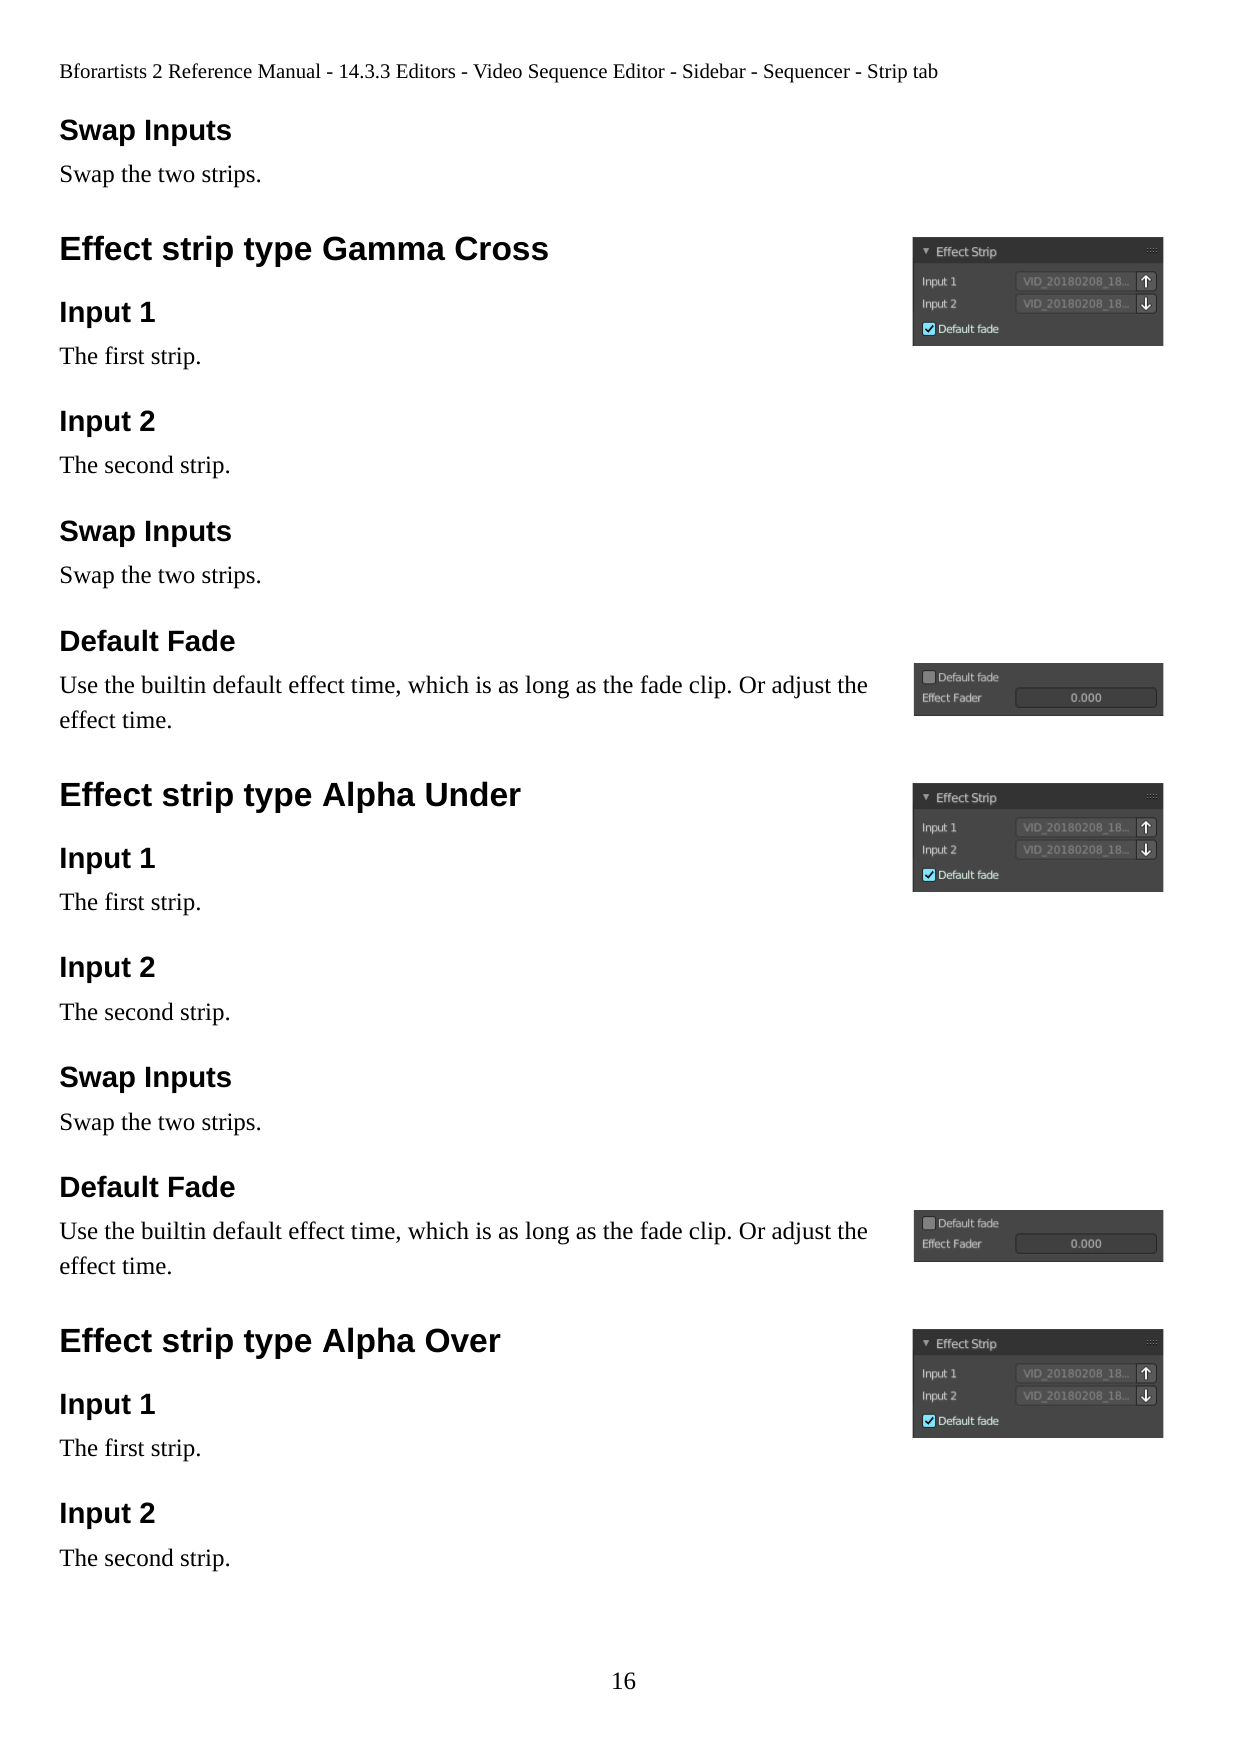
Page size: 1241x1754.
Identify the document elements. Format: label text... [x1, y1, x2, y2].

text The second strip. [59, 451, 1181, 479]
text Swap the two strips. [59, 561, 1181, 589]
picture [913, 1210, 1164, 1262]
subtitle Input 1 [59, 294, 912, 328]
text Use the builtin default effect time, which is as long as the fade clip. Or adjust the effect time. [59, 1216, 1181, 1280]
text Use the builtin default effect time, which is as long as the fade clip. Or adjust the effect time. [59, 670, 1181, 734]
subtitle Input 2 [59, 1496, 1181, 1530]
subtitle Input 2 [59, 404, 1181, 438]
subtitle Default Fade [59, 624, 1181, 658]
subtitle Swap Inputs [59, 113, 1181, 146]
text The first strip. [59, 1433, 1181, 1462]
text The first strip. [59, 887, 1181, 916]
text The second strip. [59, 1543, 1181, 1571]
subtitle [1164, 841, 1181, 874]
subtitle Input 1 [59, 841, 912, 874]
picture [912, 783, 1164, 892]
text Swap the two strips. [59, 159, 1181, 188]
subtitle [1164, 294, 1181, 328]
subtitle Effect strip type Alpha Over [59, 1321, 1181, 1359]
subtitle Default Fade [59, 1170, 1181, 1204]
subtitle Input 2 [59, 950, 1181, 984]
text The first strip. [59, 341, 1181, 369]
subtitle Swap Inputs [59, 1060, 1181, 1094]
text Swap the two strips. [59, 1107, 1181, 1135]
subtitle Swap Inputs [59, 514, 1181, 548]
subtitle Effect strip type Alpha Under [59, 775, 1181, 813]
text The second strip. [59, 997, 1181, 1025]
subtitle Effect strip type Gamma Cross [59, 229, 1181, 267]
subtitle Input 1 [59, 1387, 912, 1420]
picture [912, 237, 1164, 346]
picture [913, 663, 1164, 716]
picture [912, 1329, 1164, 1438]
subtitle [1164, 1387, 1181, 1420]
